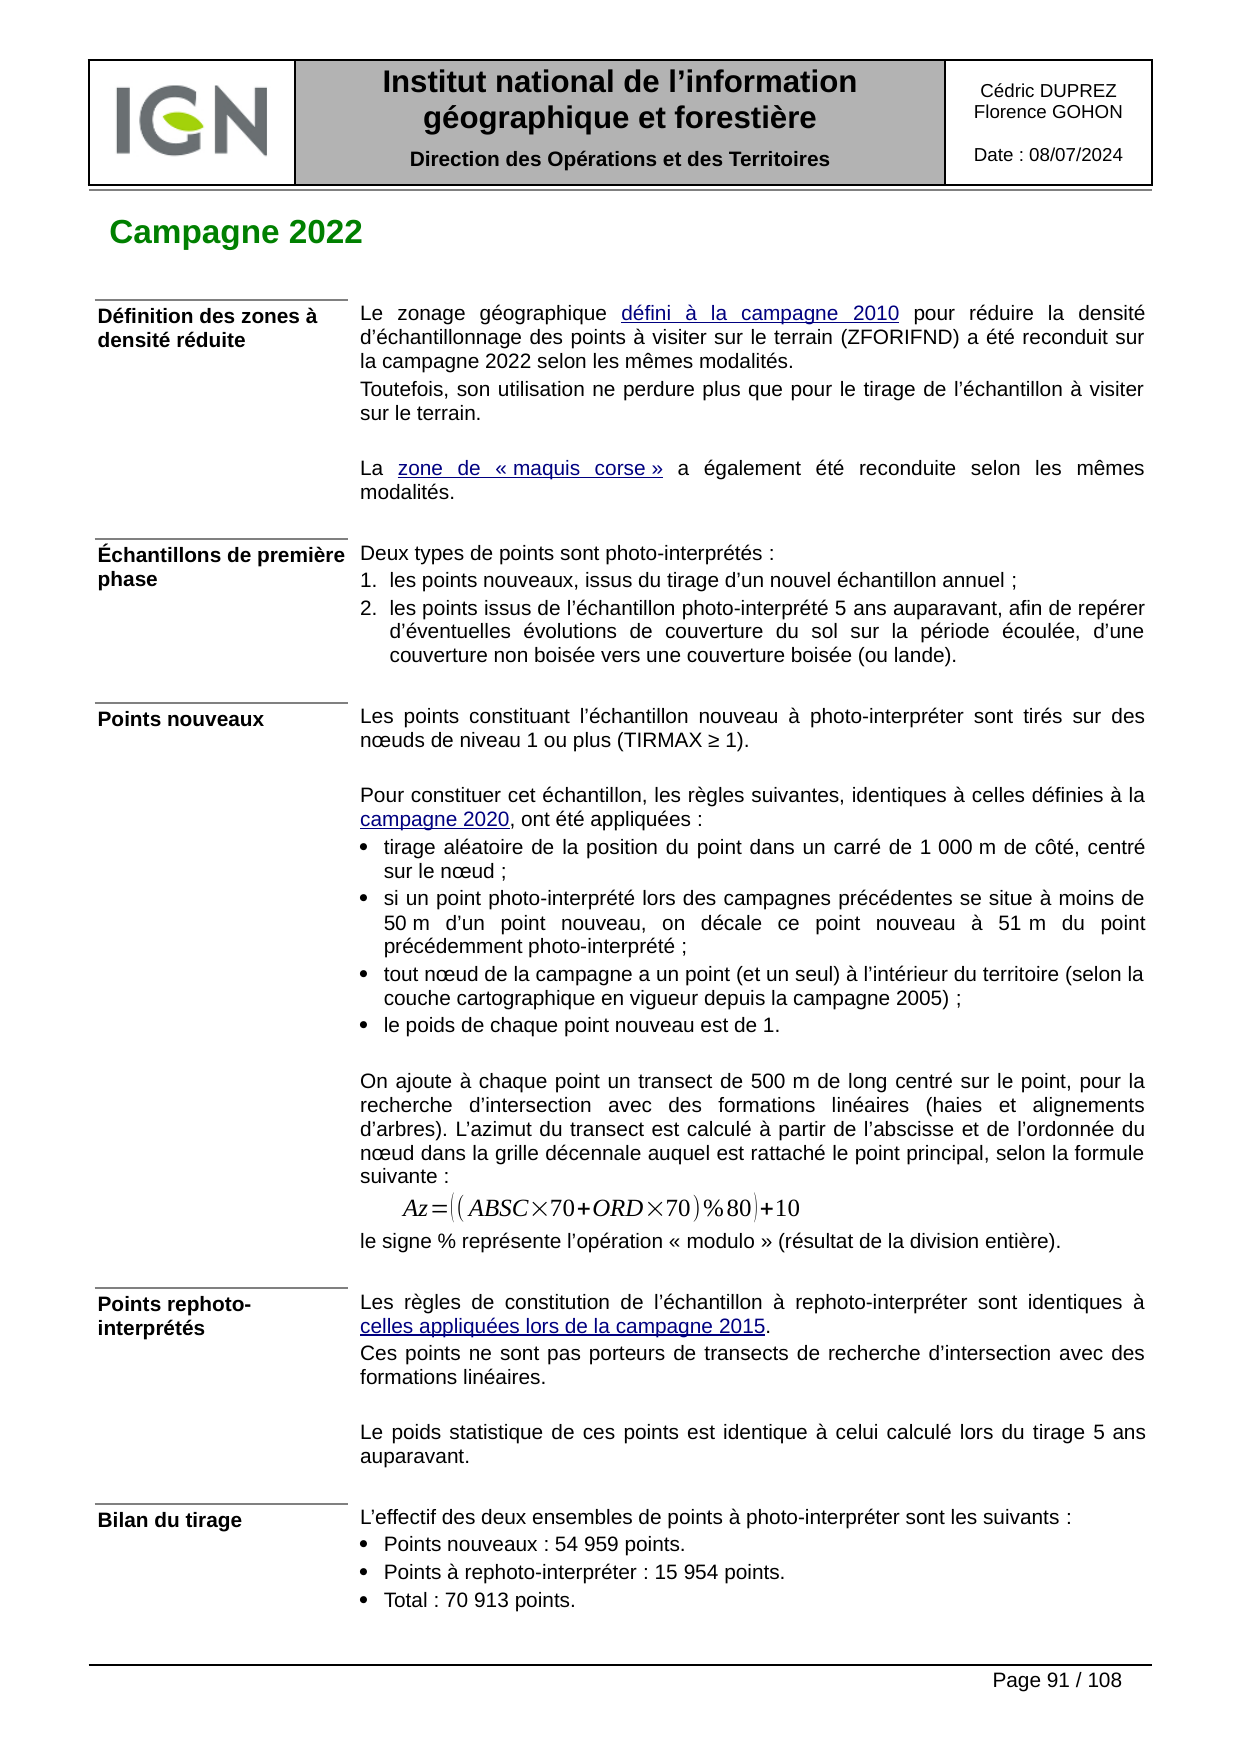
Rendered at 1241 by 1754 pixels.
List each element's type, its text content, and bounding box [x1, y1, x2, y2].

table_cell Points rephoto-interprétés [89, 1286, 354, 1501]
table_cell Deux types de points sont photo-interprétés : les points nouveaux, issus du tirage d’un nouvel échantillon annuel ; les points issus de l’échantillon photo-interprété 5 ans auparavant, afin de repérer d’éventuelles évolutions de couverture du sol sur la période écoulée, d’une couverture non boisée vers une couverture boisée (ou lande). [354, 537, 1152, 701]
table_header Définition des zones à densité réduite [89, 298, 354, 537]
table_cell Bilan du tirage [89, 1501, 354, 1645]
table_cell Points nouveaux [89, 701, 354, 1286]
table_cell L’effectif des deux ensembles de points à photo-interpréter sont les suivants : Points nouveaux : 54 959 points. Points à rephoto-interpréter : 15 954 points. Total : 70 913 points. [354, 1501, 1152, 1645]
table_header Le zonage géographique défini à la campagne 2010 pour réduire la densité d’échantillonnage des points à visiter sur le terrain (ZFORIFND) a été reconduit sur la campagne 2022 selon les mêmes modalités. Toutefois, son utilisation ne perdure plus que pour le tirage de l’échantillon à visiter sur le terrain. La zone de « maquis corse » a également été reconduite selon les mêmes modalités. [354, 298, 1152, 537]
table_cell Les points constituant l’échantillon nouveau à photo-interpréter sont tirés sur des nœuds de niveau 1 ou plus (TIRMAX ≥ 1). Pour constituer cet échantillon, les règles suivantes, identiques à celles définies à la campagne 2020, ont été appliquées : tirage aléatoire de la position du point dans un carré de 1 000 m de côté, centré sur le nœud ; si un point photo-interprété lors des campagnes précédentes se situe à moins de 50 m d’un point nouveau, on décale ce point nouveau à 51 m du point précédemment photo-interprété ; tout nœud de la campagne a un point (et un seul) à l’intérieur du territoire (selon la couche cartographique en vigueur depuis la campagne 2005) ; le poids de chaque point nouveau est de 1. On ajoute à chaque point un transect de 500 m de long centré sur le point, pour la recherche d’intersection avec des formations linéaires (haies et alignements d’arbres). L’azimut du transect est calculé à partir de l’abscisse et de l’ordonnée du nœud dans la grille décennale auquel est rattaché le point principal, selon la formule suivante : le signe % représente l’opération « modulo » (résultat de la division entière). [354, 701, 1152, 1286]
table_cell Les règles de constitution de l’échantillon à rephoto-interpréter sont identiques à celles appliquées lors de la campagne 2015. Ces points ne sont pas porteurs de transects de recherche d’intersection avec des formations linéaires. Le poids statistique de ces points est identique à celui calculé lors du tirage 5 ans auparavant. [354, 1286, 1152, 1501]
picture [91, 62, 293, 180]
subtitle Campagne 2022 [88, 190, 1152, 271]
table_cell Échantillons de première phase [89, 537, 354, 701]
